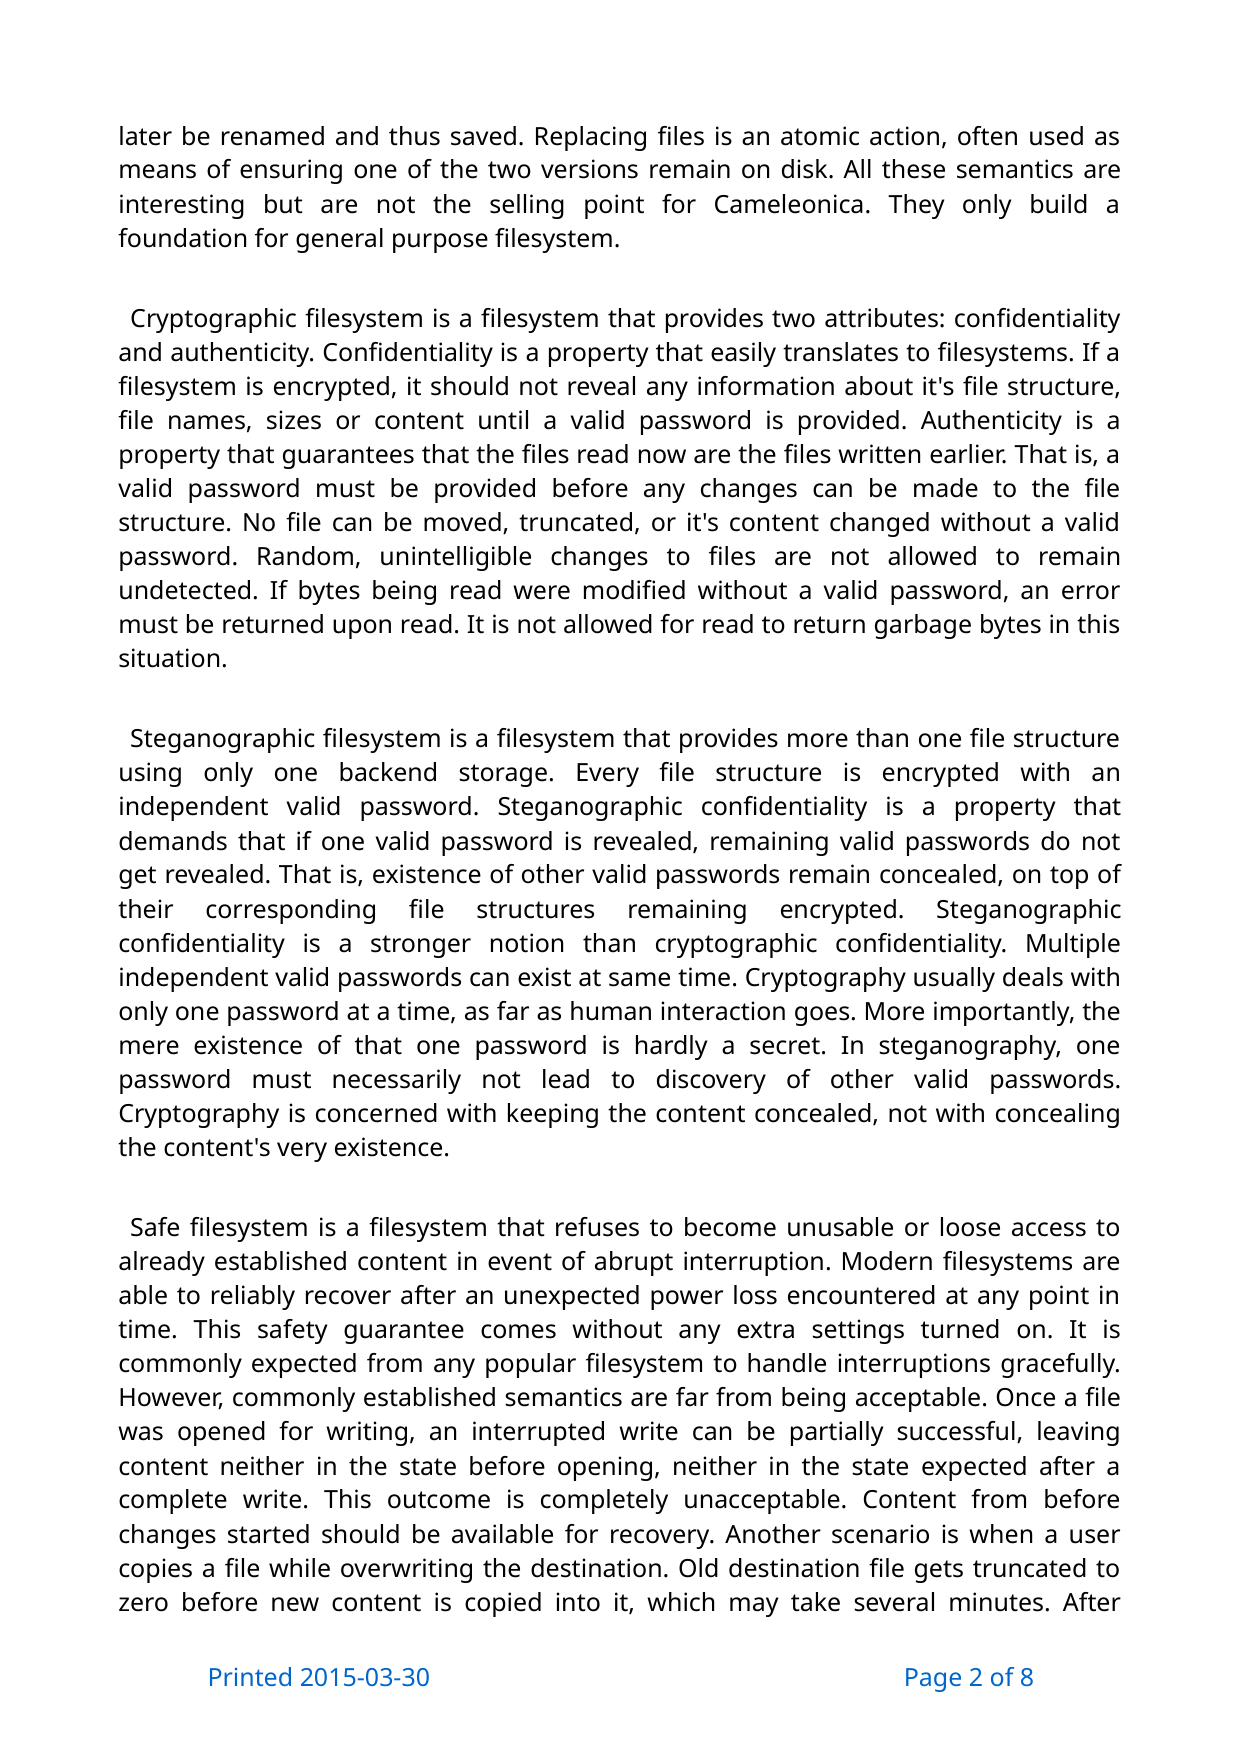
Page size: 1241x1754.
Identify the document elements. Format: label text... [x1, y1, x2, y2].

text Safe filesystem is a filesystem that refuses to become unusable or loose access to already established content in event of abrupt interruption. Modern filesystems are able to reliably recover after an unexpected power loss encountered at any point in time. This safety guarantee comes without any extra settings turned on. It is commonly expected from any popular filesystem to handle interruptions gracefully. However, commonly established semantics are far from being acceptable. Once a file was opened for writing, an interrupted write can be partially successful, leaving content neither in the state before opening, neither in the state expected after a complete write. This outcome is completely unacceptable. Content from before changes started should be available for recovery. Another scenario is when a user copies a file while overwriting the destination. Old destination file gets truncated to zero before new content is copied into it, which may take several minutes. After [118, 1210, 1122, 1618]
text Cryptographic filesystem is a filesystem that provides two attributes: confidentiality and authenticity. Confidentiality is a property that easily translates to filesystems. If a filesystem is encrypted, it should not reveal any information about it's file structure, file names, sizes or content until a valid password is provided. Authenticity is a property that guarantees that the files read now are the files written earlier. That is, a valid password must be provided before any changes can be made to the file structure. No file can be moved, truncated, or it's content changed without a valid password. Random, unintelligible changes to files are not allowed to remain undetected. If bytes being read were modified without a valid password, an error must be returned upon read. It is not allowed for read to return garbage bytes in this situation. [118, 300, 1122, 675]
text later be renamed and thus saved. Replacing files is an atomic action, often used as means of ensuring one of the two versions remain on disk. All these semantics are interesting but are not the selling point for Cameleonica. They only build a foundation for general purpose filesystem. [118, 118, 1122, 254]
text Steganographic filesystem is a filesystem that provides more than one file structure using only one backend storage. Every file structure is encrypted with an independent valid password. Steganographic confidentiality is a property that demands that if one valid password is revealed, remaining valid passwords do not get revealed. That is, existence of other valid passwords remain concealed, on top of their corresponding file structures remaining encrypted. Steganographic confidentiality is a stronger notion than cryptographic confidentiality. Multiple independent valid passwords can exist at same time. Cryptography usually deals with only one password at a time, as far as human interaction goes. More importantly, the mere existence of that one password is hardly a secret. In steganography, one password must necessarily not lead to discovery of other valid passwords. Cryptography is concerned with keeping the content concealed, not with concealing the content's very existence. [118, 721, 1122, 1164]
